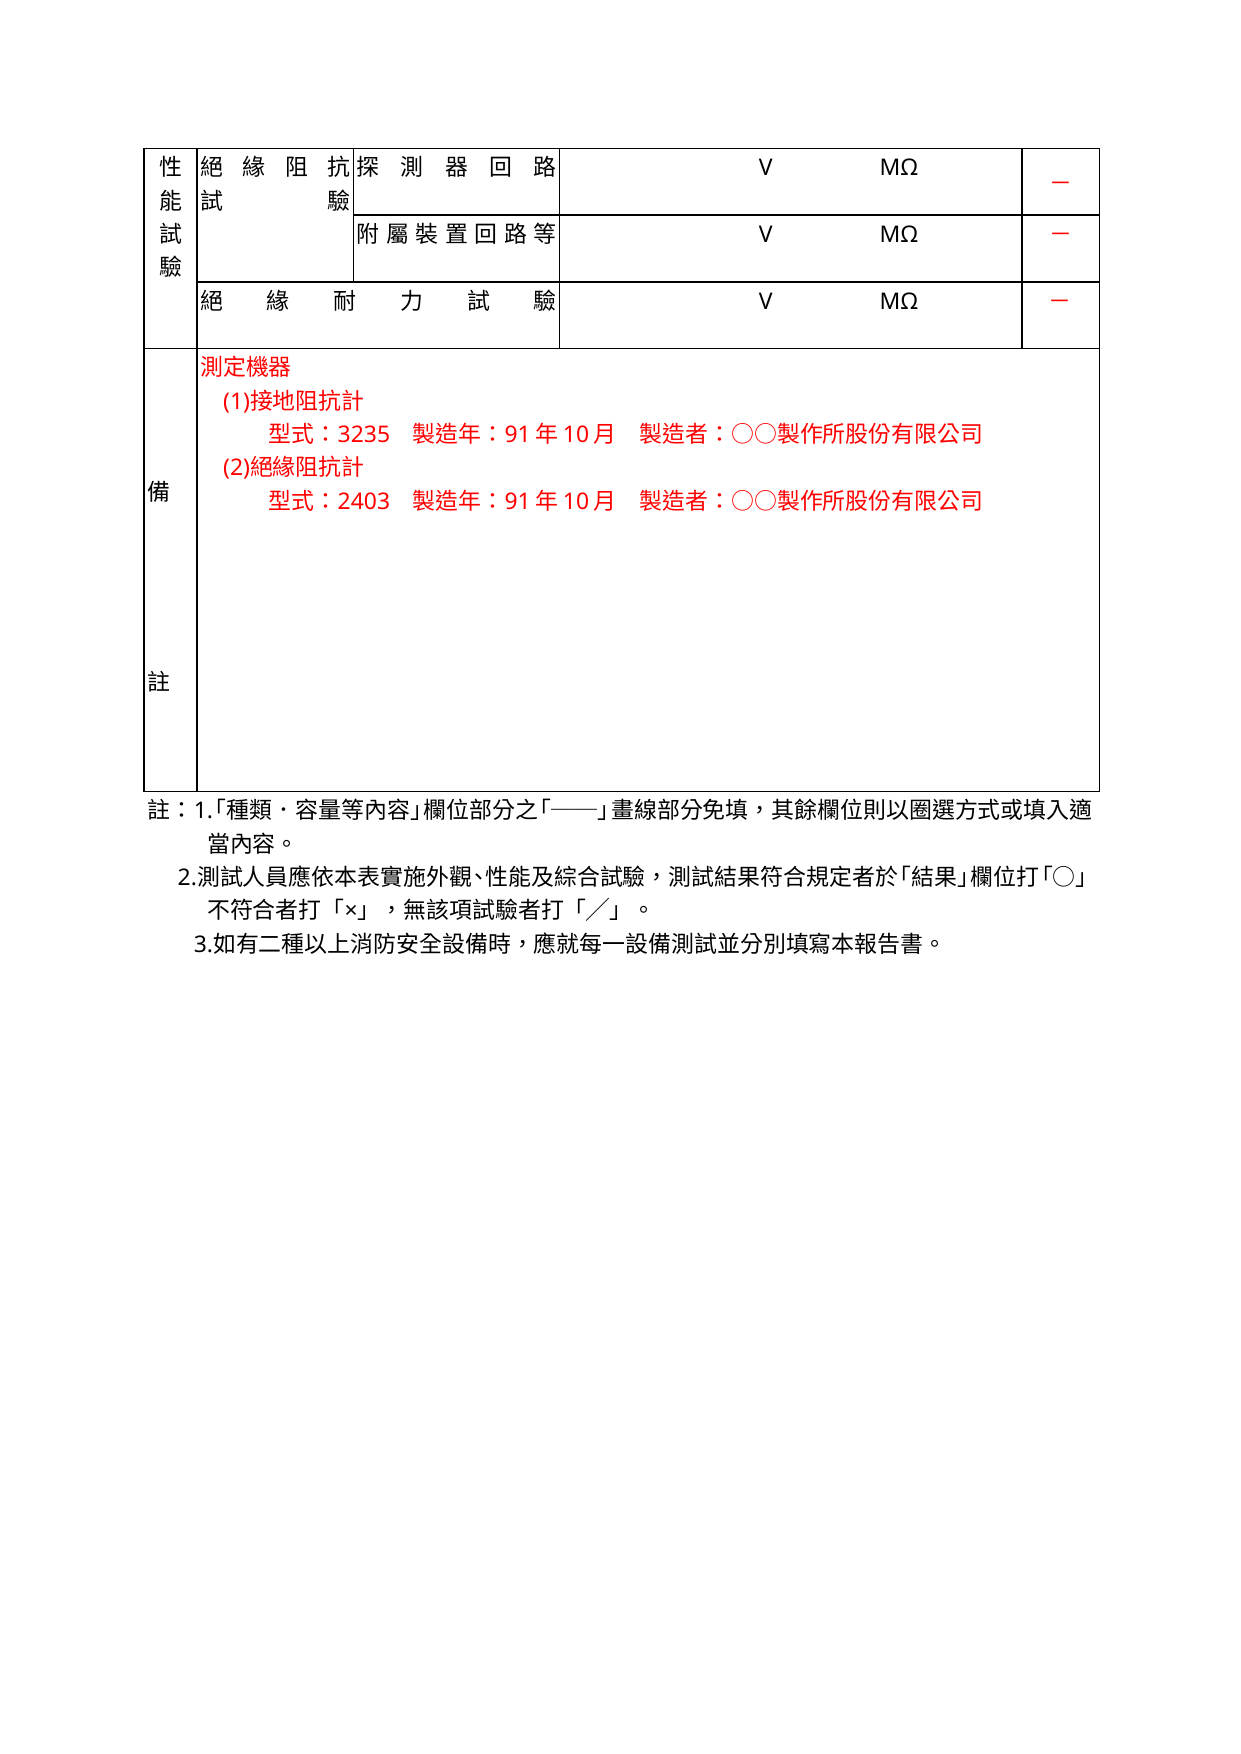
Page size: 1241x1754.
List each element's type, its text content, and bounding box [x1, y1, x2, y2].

table_cell － [1023, 283, 1099, 348]
table_cell 絕緣阻抗 試驗 [198, 149, 353, 281]
table_cell － [1023, 216, 1099, 281]
table_cell V MΩ [560, 149, 1021, 214]
table_cell － [1023, 149, 1099, 214]
table_cell 附屬裝置回路等 [354, 216, 559, 281]
text 註：1.「種類．容量等內容」欄位部分之「──」畫線部分免填，其餘欄位則以圈選方式或填入適當內容。 [148, 792, 1092, 859]
table_cell 性 能 試 驗 [145, 149, 196, 348]
table_cell 備 註 [145, 349, 196, 791]
text 2.測試人員應依本表實施外觀、性能及綜合試驗，測試結果符合規定者於「結果」欄位打「○」，不符合者打「×」，無該項試驗者打「╱」。 [148, 859, 1092, 926]
table_cell 探測器回路 [354, 149, 559, 214]
table_cell V MΩ [560, 283, 1021, 348]
table_cell V MΩ [560, 216, 1021, 281]
text 3.如有二種以上消防安全設備時，應就每一設備測試並分別填寫本報告書。 [193, 926, 1092, 959]
table_cell 測定機器 (1)接地阻抗計 型式：3235 製造年：91年10月 製造者：○○製作所股份有限公司 (2)絕緣阻抗計 型式：2403 製造年：91年10月 製造者：○○製作所股份有限公司 [198, 349, 1099, 791]
table_cell 絕緣耐力試驗 [198, 283, 559, 348]
